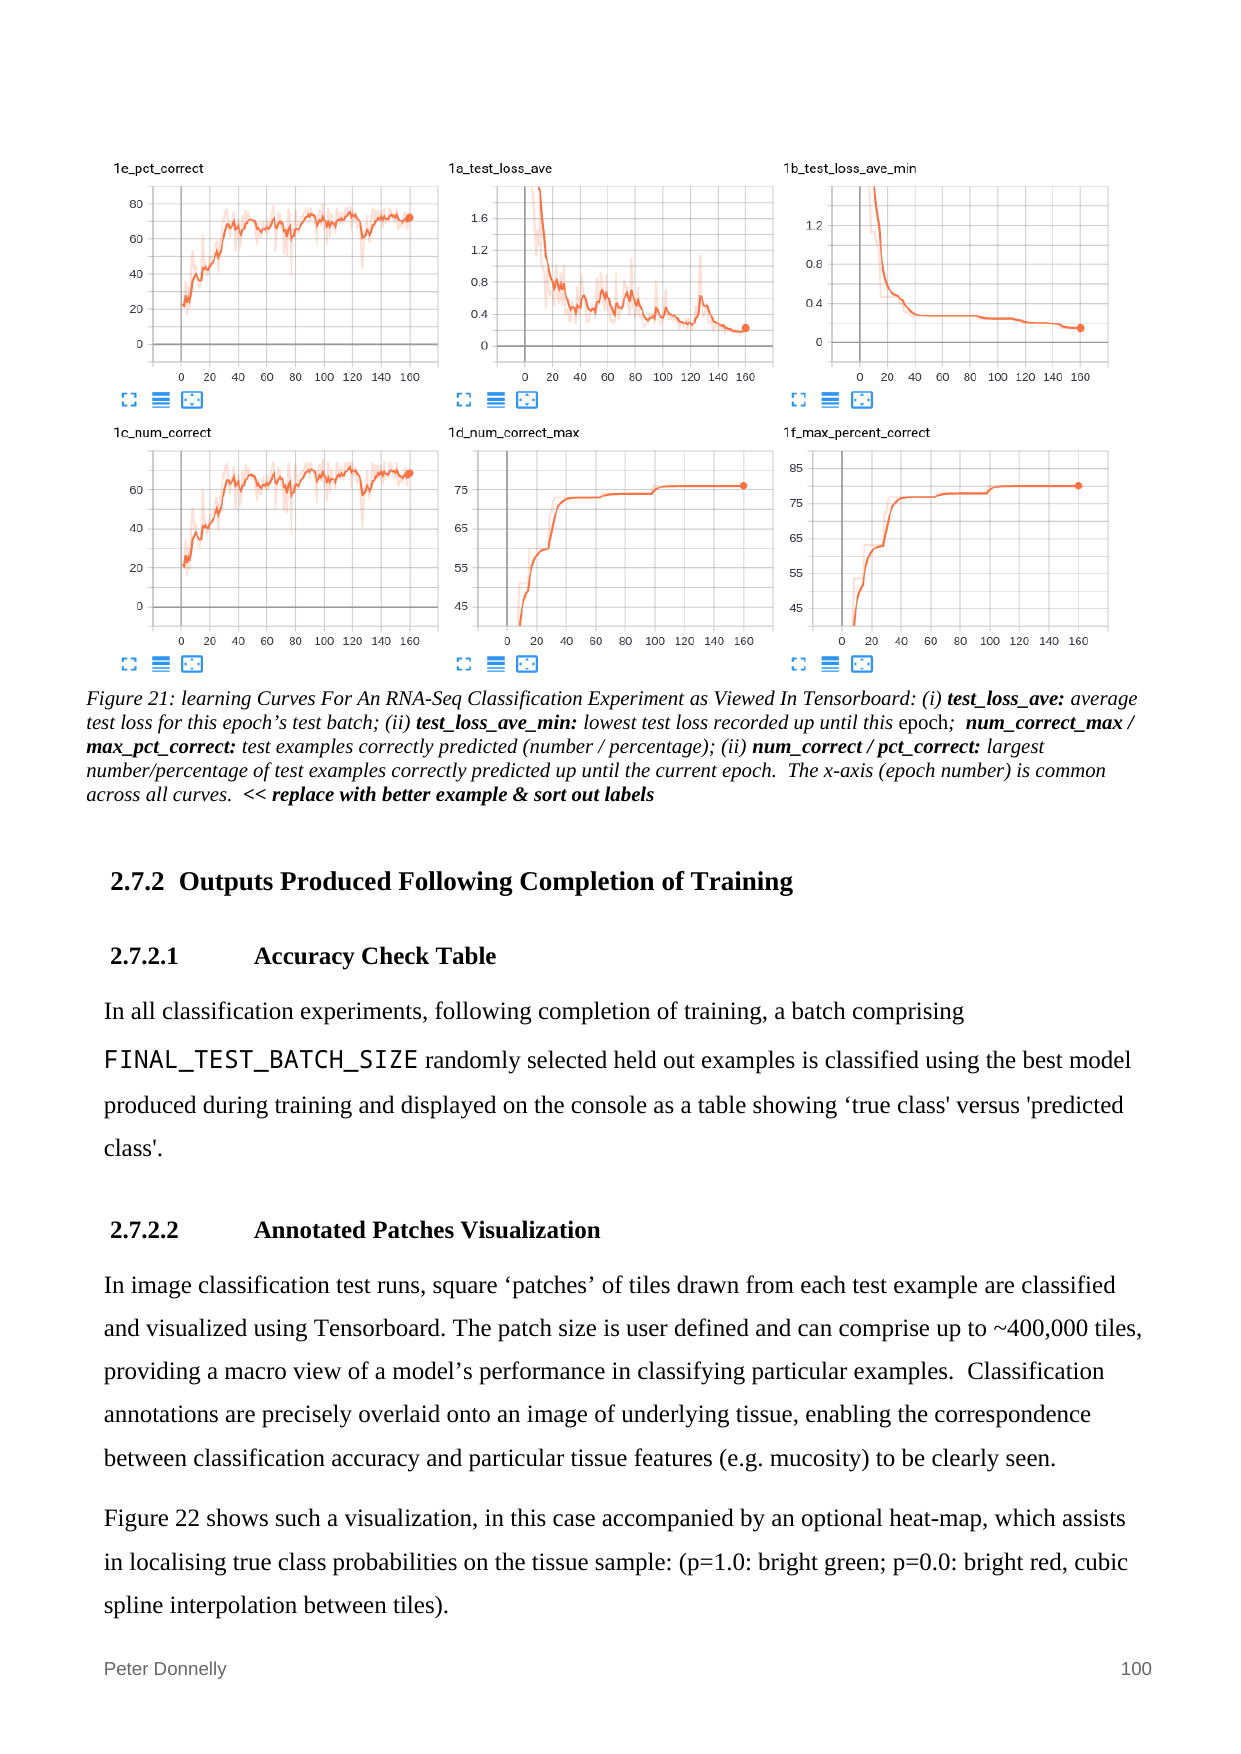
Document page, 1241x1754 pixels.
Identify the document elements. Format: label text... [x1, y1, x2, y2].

text Figure 22 shows such a visualization, in this case accompanied by an optional heat-map, which assists in localising true class probabilities on the tissue sample: (p=1.0: bright green; p=0.0: bright red, cubic spline interpolation between tiles). [103, 1503, 1146, 1618]
text In image classification test runs, square ‘patches’ of tiles drawn from each test example are classified and visualized using Tensorboard. The patch size is user defined and can comprise up to ~400,000 tiles, providing a macro view of a model’s performance in classifying particular examples. Classification annotations are precisely overlaid onto an image of underlying tissue, enabling the correspondence between classification accuracy and particular tissue features (e.g. mucosity) to be clearly seen. [103, 1270, 1146, 1471]
picture [103, 144, 1147, 686]
subtitle [86, 120, 1164, 144]
text Figure 21: learning Curves For An RNA-Seq Classification Experiment as Viewed In Tensorboard: (i) test_loss_ave: average test loss for this epoch’s test batch; (ii) test_loss_ave_min: lowest test loss recorded up until this epoch; num_correct_max / max_pct_correct: test examples correctly predicted (number / percentage); (ii) num_correct / pct_correct: largest number/percentage of test examples correctly predicted up until the current epoch. The x-axis (epoch number) is common across all curves. << replace with better example & sort out labels [86, 144, 1164, 806]
text In all classification experiments, following completion of training, a batch comprising FINAL_TEST_BATCH_SIZE randomly selected held out examples is classified using the best model produced during training and displayed on the console as a table showing ‘true class' versus 'predicted class'. [103, 996, 1146, 1162]
subtitle Outputs Produced Following Completion of Training [103, 806, 1146, 897]
subtitle Accuracy Check Table [103, 941, 1146, 969]
subtitle Annotated Patches Visualization [103, 1215, 1146, 1244]
